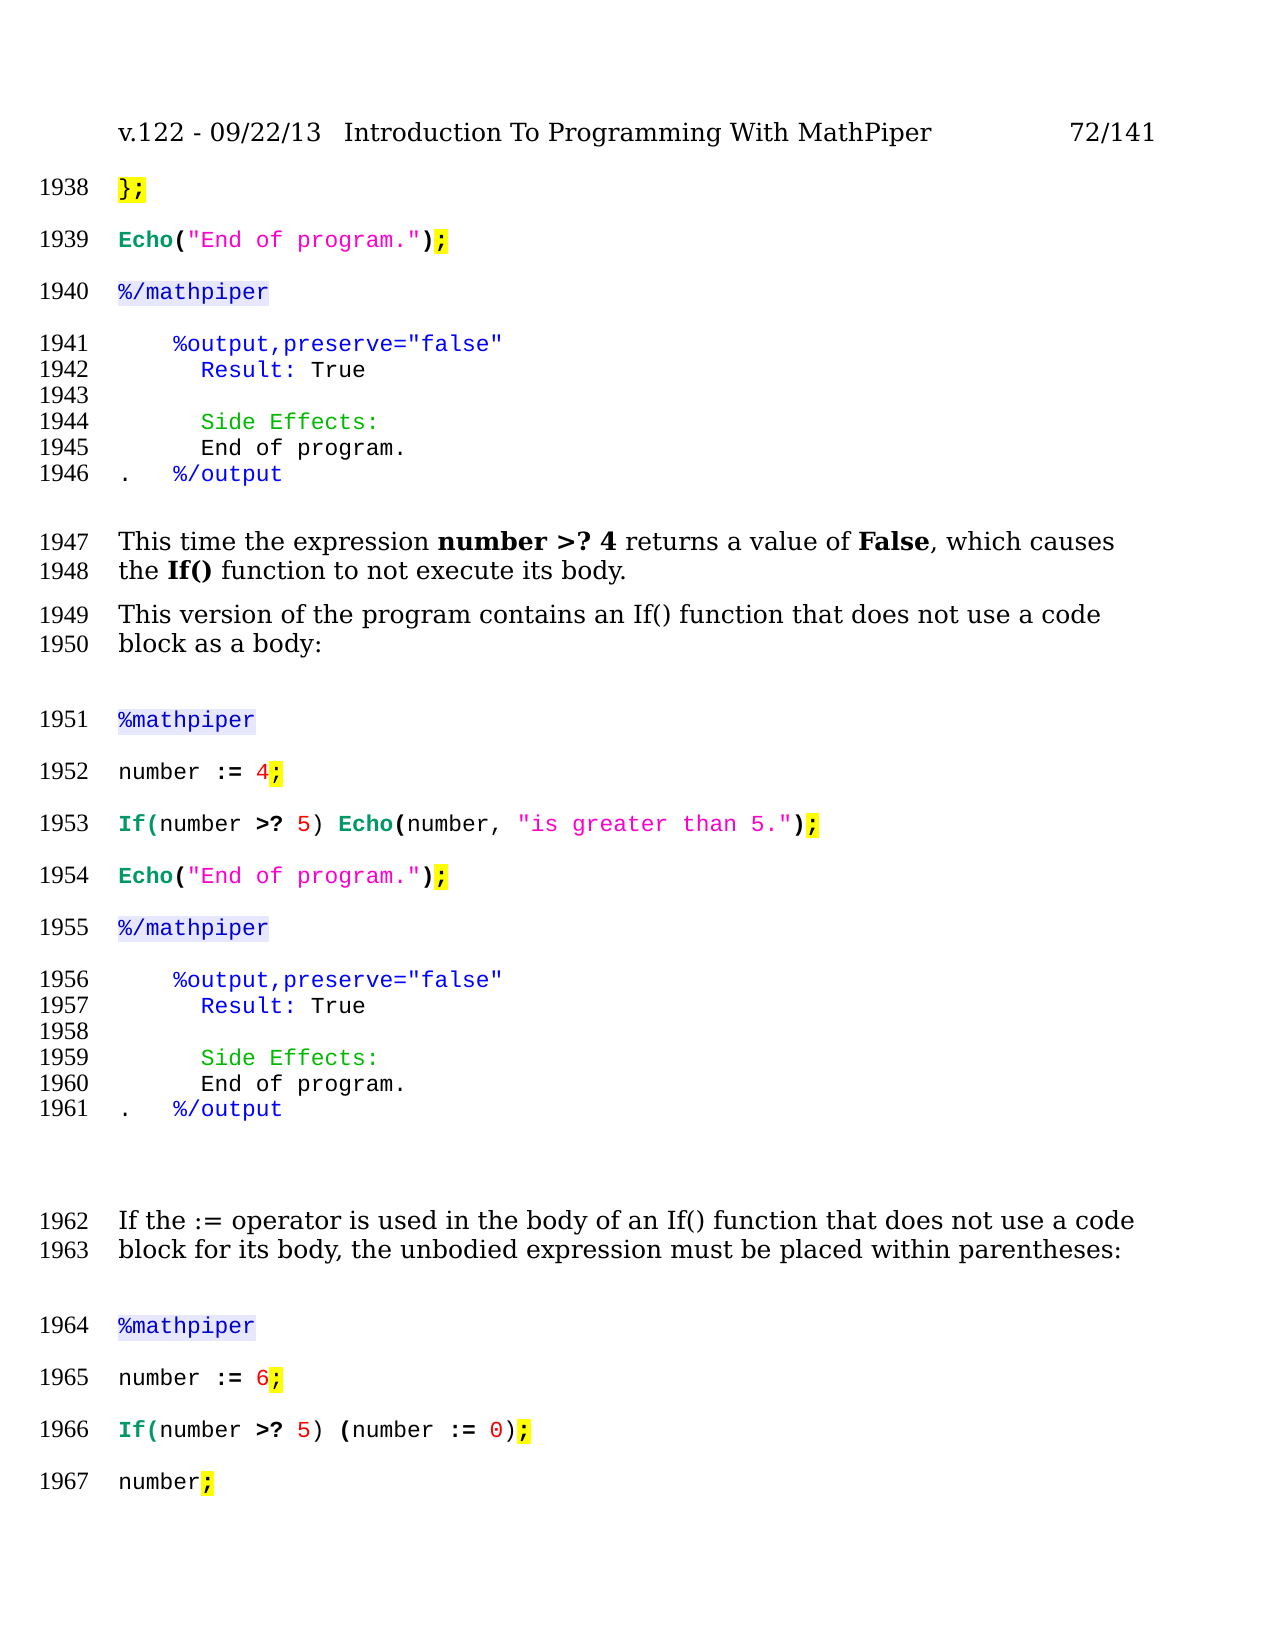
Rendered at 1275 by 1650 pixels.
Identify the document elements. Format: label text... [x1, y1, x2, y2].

text This version of the program contains an If() function that does not use a code block as a body: [118, 600, 1157, 658]
text %/mathpiper [118, 281, 1157, 306]
text Echo("End of program."); [118, 864, 1157, 890]
text . %/output [118, 462, 1157, 488]
text Side Effects: [118, 1046, 1157, 1072]
text Result: True [118, 994, 1157, 1020]
text . %/output [118, 1098, 1157, 1124]
text If(number >? 5) (number := 0); [118, 1419, 1157, 1444]
text }; [118, 177, 1157, 203]
text %mathpiper [118, 709, 1157, 735]
text number := 6; [118, 1367, 1157, 1393]
text number; [118, 1471, 1157, 1496]
text number := 4; [118, 761, 1157, 787]
text Side Effects: [118, 410, 1157, 436]
text %mathpiper [118, 1315, 1157, 1341]
text If the := operator is used in the body of an If() function that does not use a code block for its body, the unbodied expression must be placed within parentheses: [118, 1206, 1157, 1265]
text %/mathpiper [118, 916, 1157, 942]
text Echo("End of program."); [118, 229, 1157, 254]
text %output,preserve="false" [118, 332, 1157, 358]
text Result: True [118, 358, 1157, 384]
text End of program. [118, 436, 1157, 462]
text %output,preserve="false" [118, 968, 1157, 994]
text This time the expression number >? 4 returns a value of False, which causes the If() function to not execute its body. [118, 526, 1157, 585]
text End of program. [118, 1072, 1157, 1098]
text If(number >? 5) Echo(number, "is greater than 5."); [118, 812, 1157, 838]
